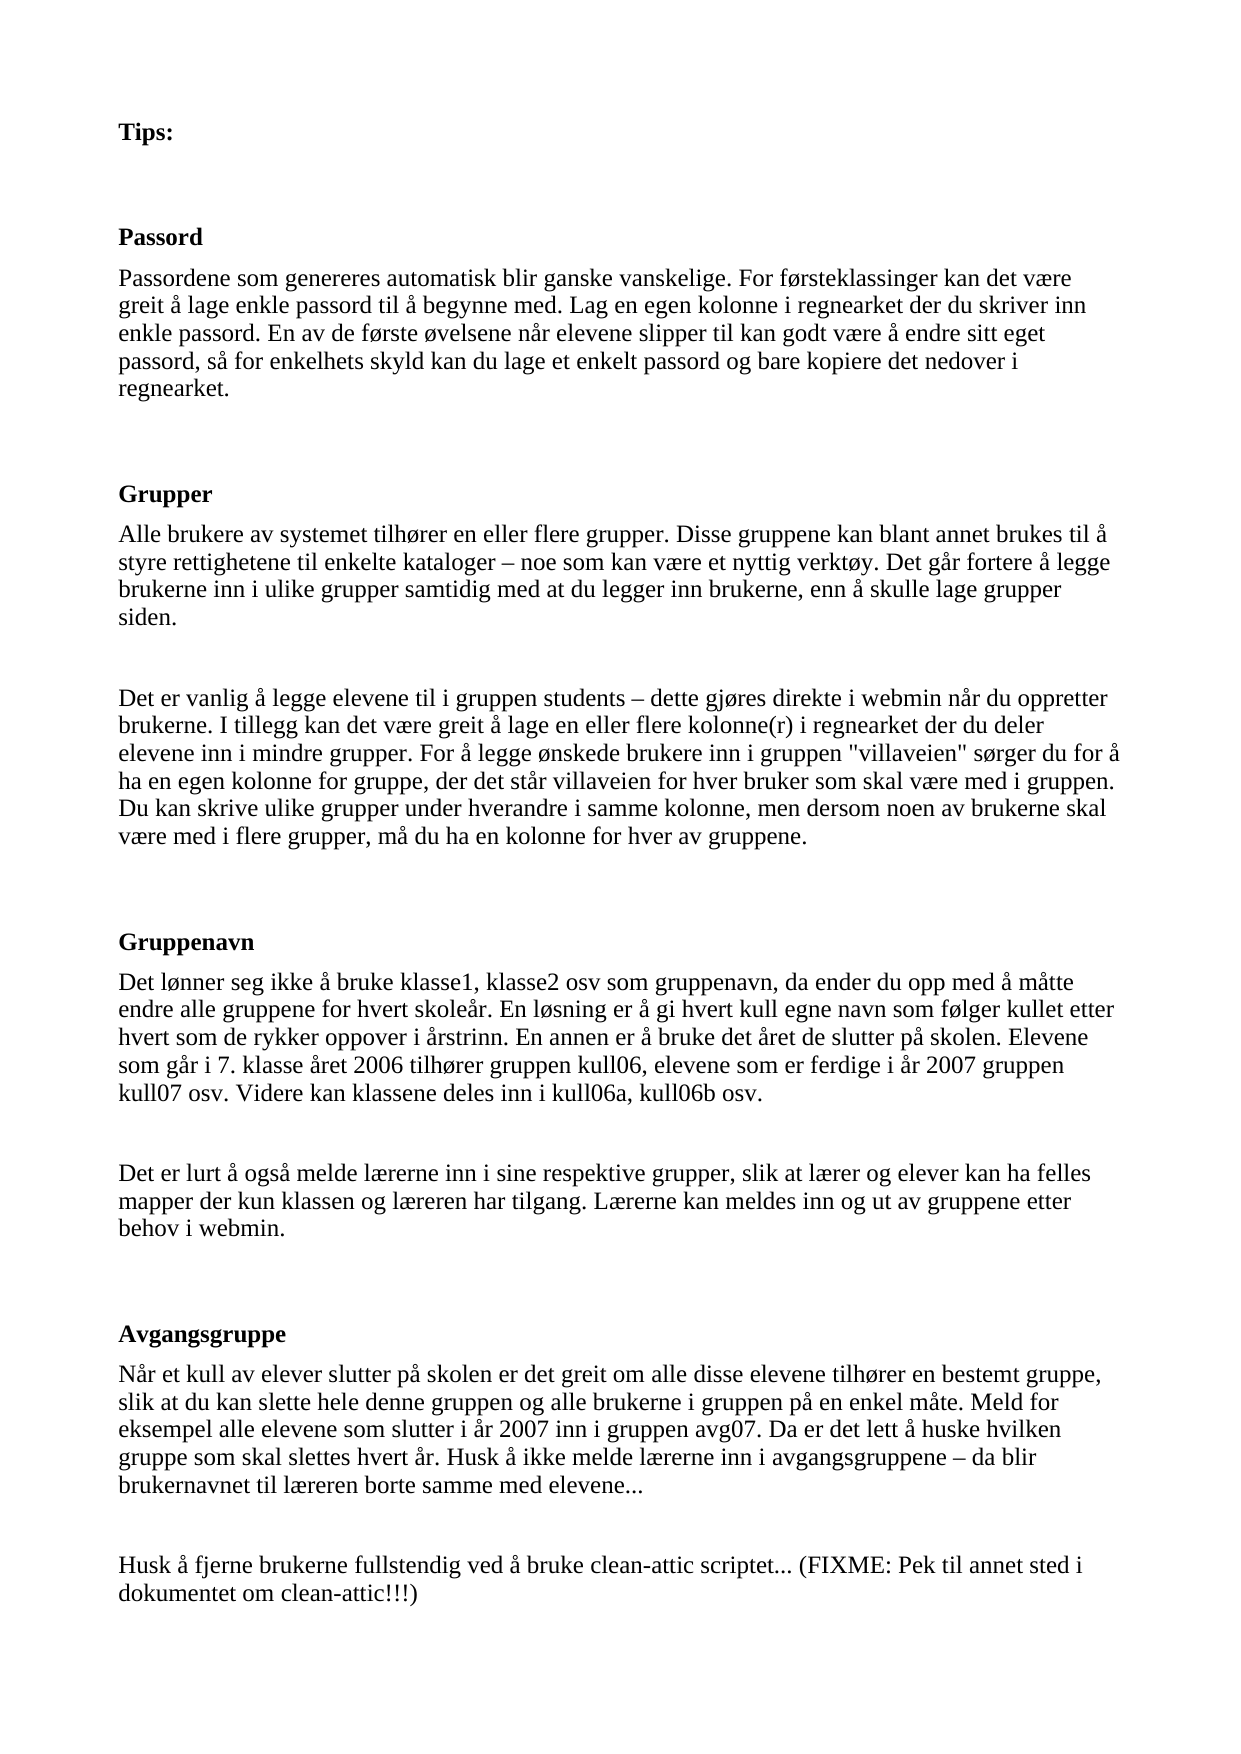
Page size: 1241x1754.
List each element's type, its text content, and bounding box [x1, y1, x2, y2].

text Det lønner seg ikke å bruke klasse1, klasse2 osv som gruppenavn, da ender du opp med å måtte endre alle gruppene for hvert skoleår. En løsning er å gi hvert kull egne navn som følger kullet etter hvert som de rykker oppover i årstrinn. En annen er å bruke det året de slutter på skolen. Elevene som går i 7. klasse året 2006 tilhører gruppen kull06, elevene som er ferdige i år 2007 gruppen kull07 osv. Videre kan klassene deles inn i kull06a, kull06b osv. [118, 968, 1122, 1106]
text Husk å fjerne brukerne fullstendig ved å bruke clean-attic scriptet... (FIXME: Pek til annet sted i dokumentet om clean-attic!!!) [118, 1551, 1122, 1607]
subtitle Avgangsgruppe [118, 1320, 1122, 1348]
text Det er vanlig å legge elevene til i gruppen students – dette gjøres direkte i webmin når du oppretter brukerne. I tillegg kan det være greit å lage en eller flere kolonne(r) i regnearket der du deler elevene inn i mindre grupper. For å legge ønskede brukere inn i gruppen "villaveien" sørger du for å ha en egen kolonne for gruppe, der det står villaveien for hver bruker som skal være med i gruppen. Du kan skrive ulike grupper under hverandre i samme kolonne, men dersom noen av brukerne skal være med i flere grupper, må du ha en kolonne for hver av gruppene. [118, 684, 1122, 850]
text Når et kull av elever slutter på skolen er det greit om alle disse elevene tilhører en bestemt gruppe, slik at du kan slette hele denne gruppen og alle brukerne i gruppen på en enkel måte. Meld for eksempel alle elevene som slutter i år 2007 inn i gruppen avg07. Da er det lett å huske hvilken gruppe som skal slettes hvert år. Husk å ikke melde lærerne inn i avgangsgruppene – da blir brukernavnet til læreren borte samme med elevene... [118, 1360, 1122, 1499]
text Alle brukere av systemet tilhører en eller flere grupper. Disse gruppene kan blant annet brukes til å styre rettighetene til enkelte kataloger – noe som kan være et nyttig verktøy. Det går fortere å legge brukerne inn i ulike grupper samtidig med at du legger inn brukerne, enn å skulle lage grupper siden. [118, 520, 1122, 631]
text Det er lurt å også melde lærerne inn i sine respektive grupper, slik at lærer og elever kan ha felles mapper der kun klassen og læreren har tilgang. Lærerne kan meldes inn og ut av gruppene etter behov i webmin. [118, 1159, 1122, 1242]
subtitle Grupper [118, 480, 1122, 508]
subtitle Gruppenavn [118, 928, 1122, 955]
text Passordene som genereres automatisk blir ganske vanskelige. For førsteklassinger kan det være greit å lage enkle passord til å begynne med. Lag en egen kolonne i regnearket der du skriver inn enkle passord. En av de første øvelsene når elevene slipper til kan godt være å endre sitt eget passord, så for enkelhets skyld kan du lage et enkelt passord og bare kopiere det nedover i regnearket. [118, 264, 1122, 402]
subtitle Passord [118, 223, 1122, 251]
subtitle Tips: [118, 118, 1122, 146]
